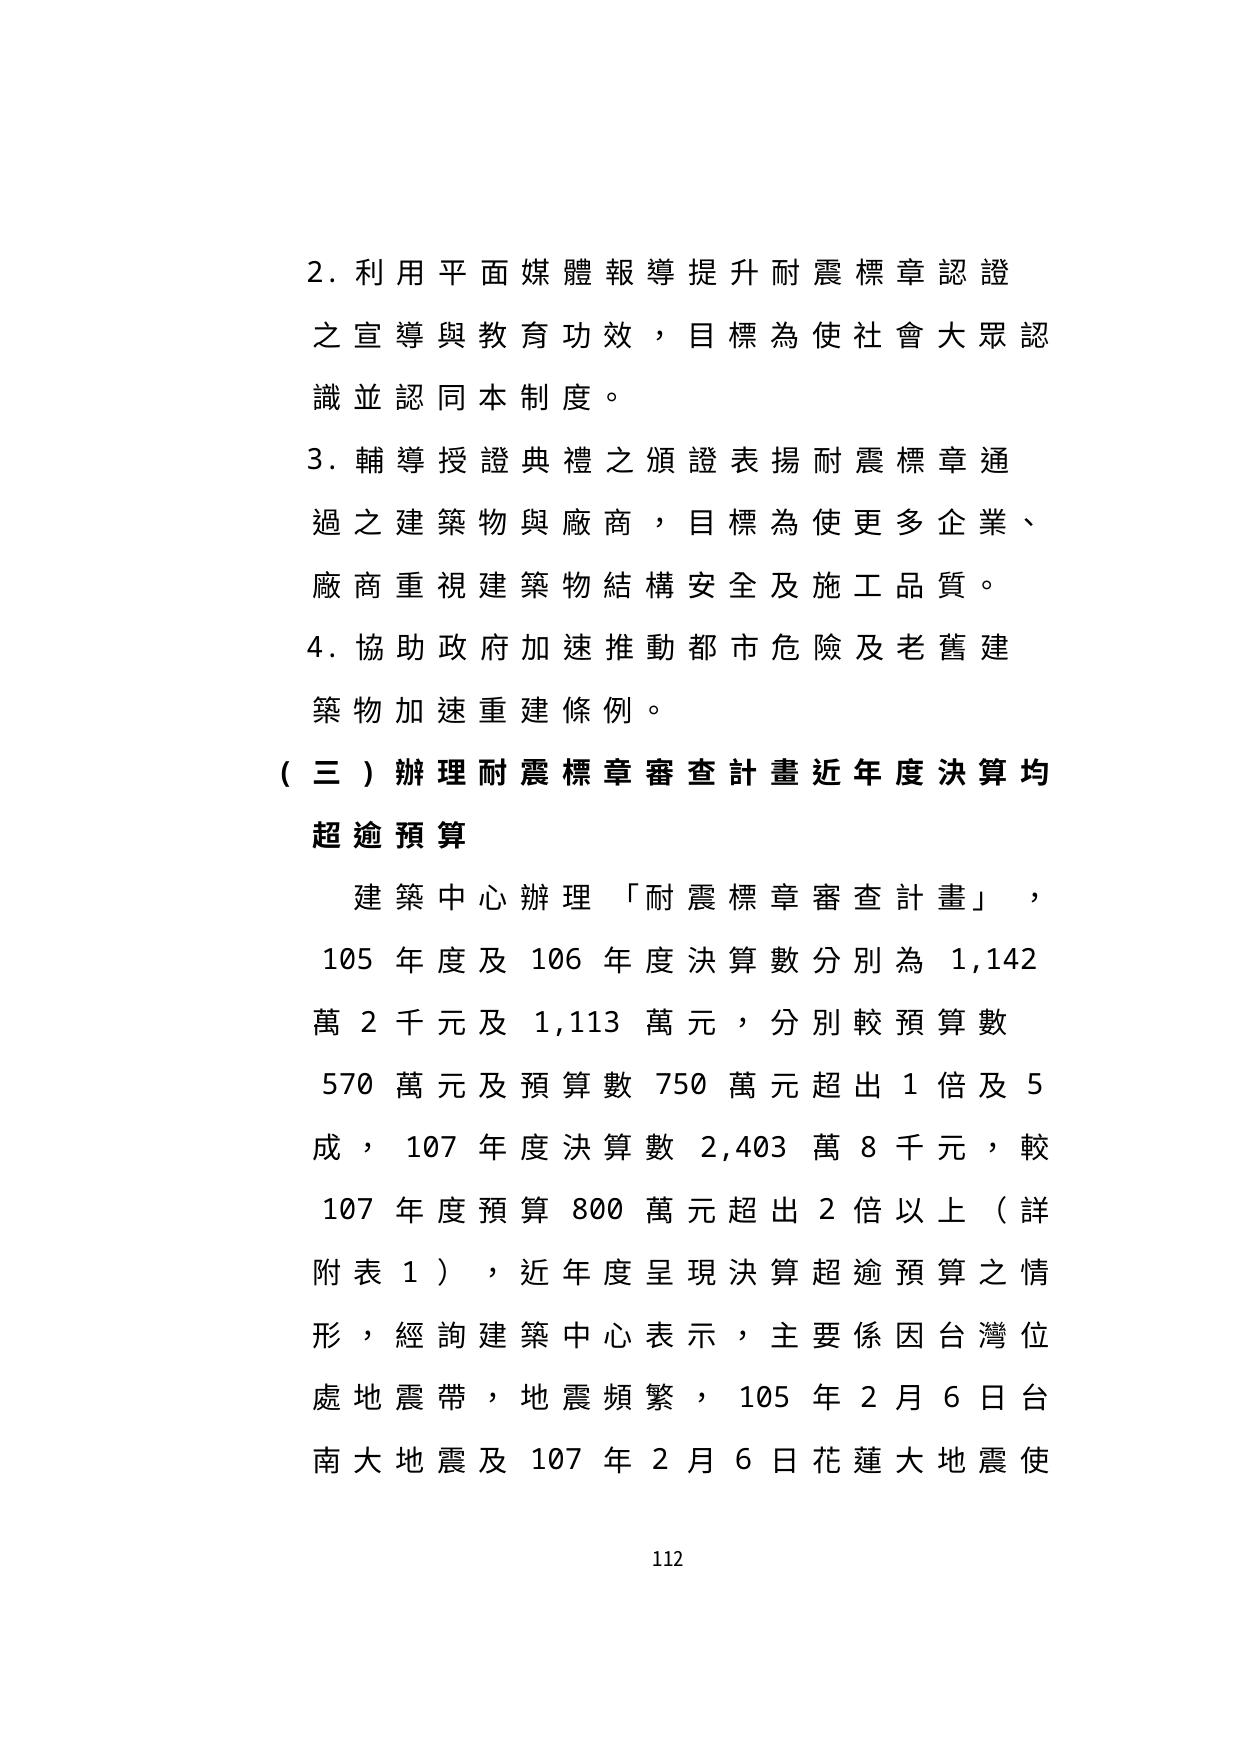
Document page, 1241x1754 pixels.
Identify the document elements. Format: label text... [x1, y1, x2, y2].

text 建築中心辦理「耐震標章審查計畫」，105年度及106年度決算數分別為1,142萬2千元及1,113萬元，分別較預算數570萬元及預算數750萬元超出1倍及5成，107年度決算數2,403萬8千元，較 107年度預算800萬元超出2倍以上（詳附表1），近年度呈現決算超逾預算之情形，經詢建築中心表示，主要係因台灣位處地震帶，地震頻繁，105年2月6日台南大地震及107年2月6日花蓮大地震使 [269, 854, 1056, 1479]
text 2. 利用平面媒體報導提升耐震標章認證之宣導與教育功效，目標為使社會大眾認識並認同本制度。 [269, 229, 1056, 417]
text 4. 協助政府加速推動都市危險及老舊建築物加速重建條例。 [269, 604, 1056, 729]
text (三)辦理耐震標章審查計畫近年度決算均超逾預算 [240, 729, 1056, 854]
text 3. 輔導授證典禮之頒證表揚耐震標章通過之建築物與廠商，目標為使更多企業、廠商重視建築物結構安全及施工品質。 [269, 417, 1056, 604]
